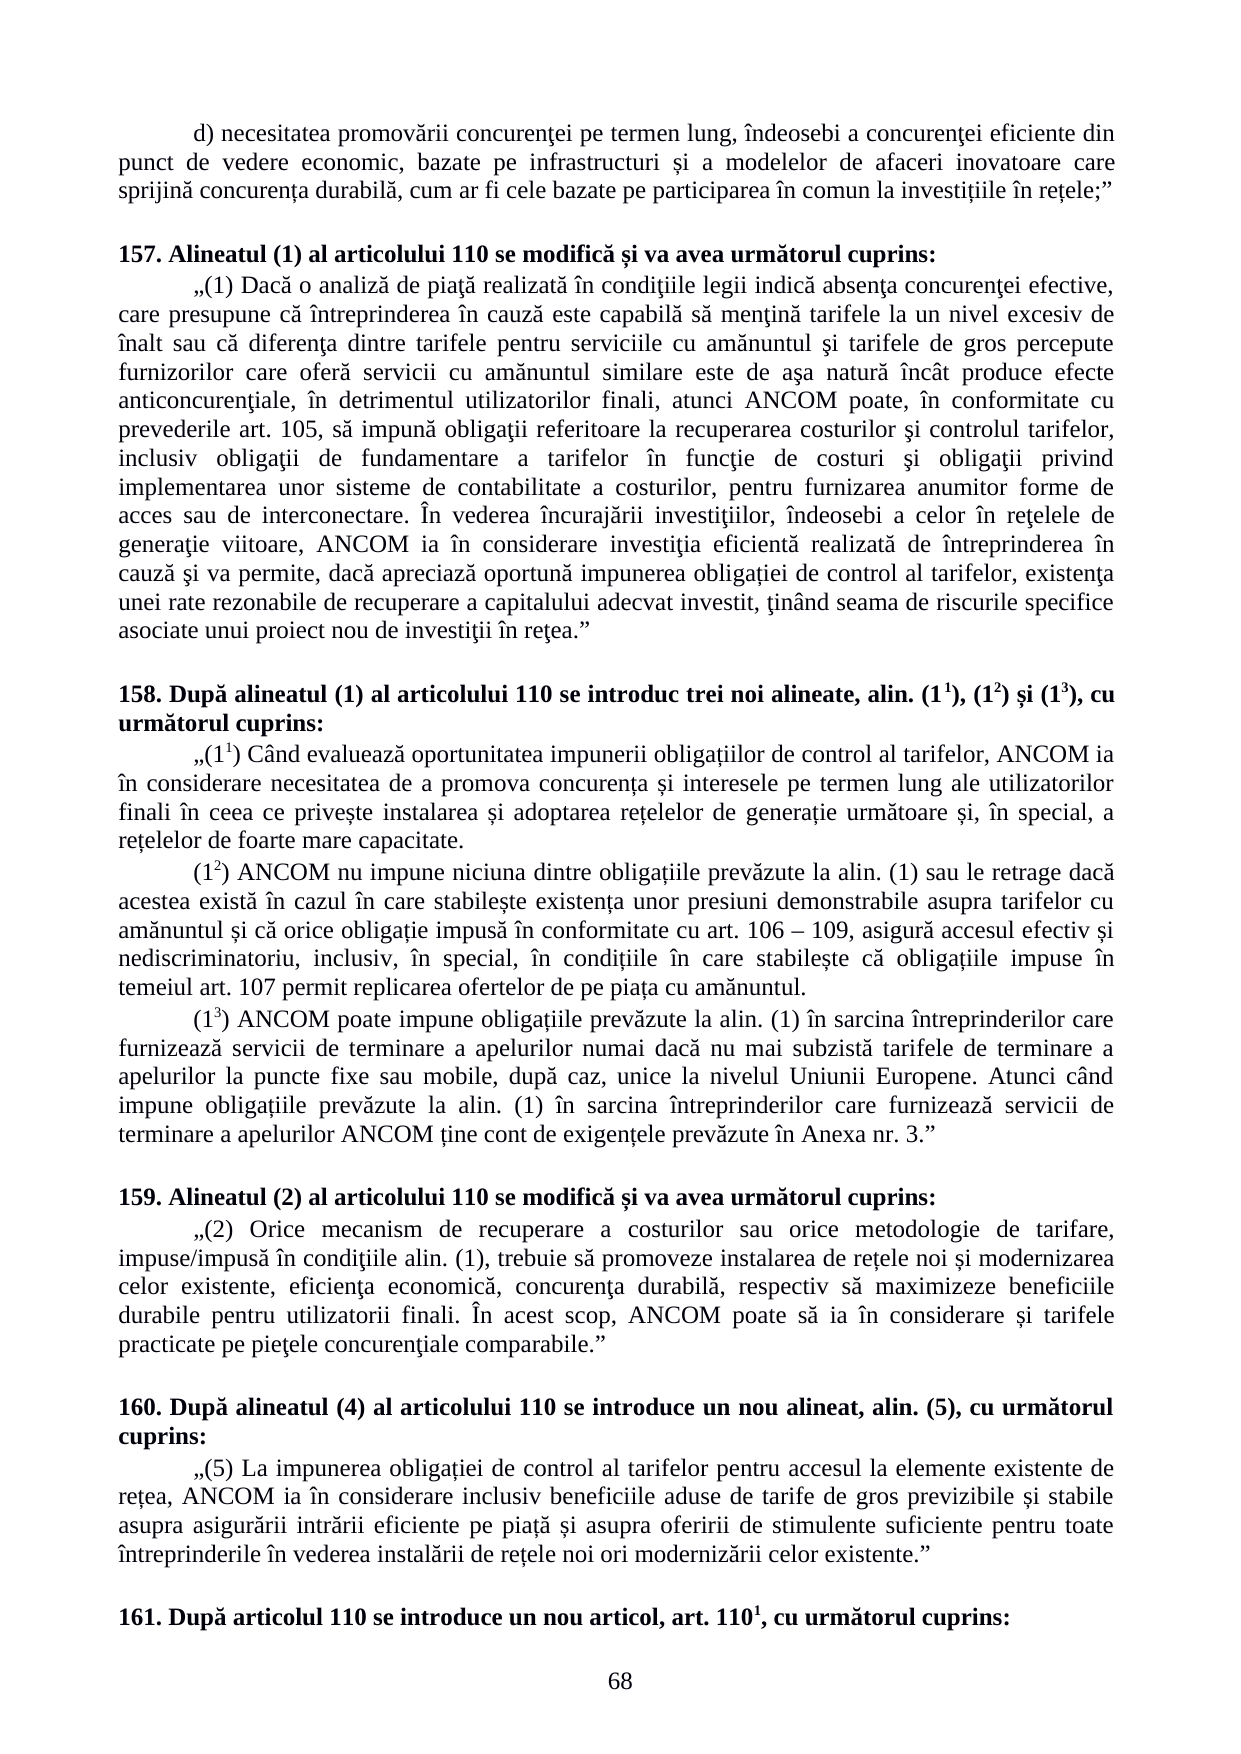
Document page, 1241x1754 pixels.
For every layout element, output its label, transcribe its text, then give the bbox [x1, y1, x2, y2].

text 158. După alineatul (1) al articolului 110 se introduc trei noi alineate, alin. (11), (12) și (13), cu următorul cuprins: [118, 679, 1115, 736]
text (12) ANCOM nu impune niciuna dintre obligațiile prevăzute la alin. (1) sau le retrage dacă acestea există în cazul în care stabilește existența unor presiuni demonstrabile asupra tarifelor cu amănuntul și că orice obligație impusă în conformitate cu art. 106 – 109, asigură accesul efectiv și nediscriminatoriu, inclusiv, în special, în condițiile în care stabilește că obligațiile impuse în temeiul art. 107 permit replicarea ofertelor de pe piața cu amănuntul. [118, 857, 1115, 1001]
text d) necesitatea promovării concurenţei pe termen lung, îndeosebi a concurenţei eficiente din punct de vedere economic, bazate pe infrastructuri și a modelelor de afaceri inovatoare care sprijină concurența durabilă, cum ar fi cele bazate pe participarea în comun la investițiile în rețele;” [118, 118, 1115, 204]
text 161. După articolul 110 se introduce un nou articol, art. 1101, cu următorul cuprins: [118, 1602, 1122, 1631]
text „(5) La impunerea obligației de control al tarifelor pentru accesul la elemente existente de rețea, ANCOM ia în considerare inclusiv beneficiile aduse de tarife de gros previzibile și stabile asupra asigurării intrării eficiente pe piață și asupra oferirii de stimulente suficiente pentru toate întreprinderile în vederea instalării de rețele noi ori modernizării celor existente.” [118, 1453, 1115, 1568]
text „(1) Dacă o analiză de piaţă realizată în condiţiile legii indică absenţa concurenţei efective, care presupune că întreprinderea în cauză este capabilă să menţină tarifele la un nivel excesiv de înalt sau că diferenţa dintre tarifele pentru serviciile cu amănuntul şi tarifele de gros percepute furnizorilor care oferă servicii cu amănuntul similare este de aşa natură încât produce efecte anticoncurenţiale, în detrimentul utilizatorilor finali, atunci ANCOM poate, în conformitate cu prevederile art. 105, să impună obligaţii referitoare la recuperarea costurilor şi controlul tarifelor, inclusiv obligaţii de fundamentare a tarifelor în funcţie de costuri şi obligaţii privind implementarea unor sisteme de contabilitate a costurilor, pentru furnizarea anumitor forme de acces sau de interconectare. În vederea încurajării investiţiilor, îndeosebi a celor în reţelele de generaţie viitoare, ANCOM ia în considerare investiţia eficientă realizată de întreprinderea în cauză şi va permite, dacă apreciază oportună impunerea obligației de control al tarifelor, existenţa unei rate rezonabile de recuperare a capitalului adecvat investit, ţinând seama de riscurile specifice asociate unui proiect nou de investiţii în reţea.” [118, 271, 1115, 644]
text „(11) Când evaluează oportunitatea impunerii obligațiilor de control al tarifelor, ANCOM ia în considerare necesitatea de a promova concurența și interesele pe termen lung ale utilizatorilor finali în ceea ce privește instalarea și adoptarea rețelelor de generație următoare și, în special, a rețelelor de foarte mare capacitate. [118, 739, 1115, 854]
text „(2) Orice mecanism de recuperare a costurilor sau orice metodologie de tarifare, impuse/impusă în condiţiile alin. (1), trebuie să promoveze instalarea de rețele noi și modernizarea celor existente, eficienţa economică, concurenţa durabilă, respectiv să maximizeze beneficiile durabile pentru utilizatorii finali. În acest scop, ANCOM poate să ia în considerare și tarifele practicate pe pieţele concurenţiale comparabile.” [118, 1214, 1115, 1358]
text (13) ANCOM poate impune obligațiile prevăzute la alin. (1) în sarcina întreprinderilor care furnizează servicii de terminare a apelurilor numai dacă nu mai subzistă tarifele de terminare a apelurilor la puncte fixe sau mobile, după caz, unice la nivelul Uniunii Europene. Atunci când impune obligațiile prevăzute la alin. (1) în sarcina întreprinderilor care furnizează servicii de terminare a apelurilor ANCOM ține cont de exigențele prevăzute în Anexa nr. 3.” [118, 1004, 1115, 1148]
text 160. După alineatul (4) al articolului 110 se introduce un nou alineat, alin. (5), cu următorul cuprins: [118, 1392, 1115, 1450]
text 157. Alineatul (1) al articolului 110 se modifică și va avea următorul cuprins: [118, 239, 1115, 268]
text 159. Alineatul (2) al articolului 110 se modifică și va avea următorul cuprins: [118, 1182, 1115, 1211]
